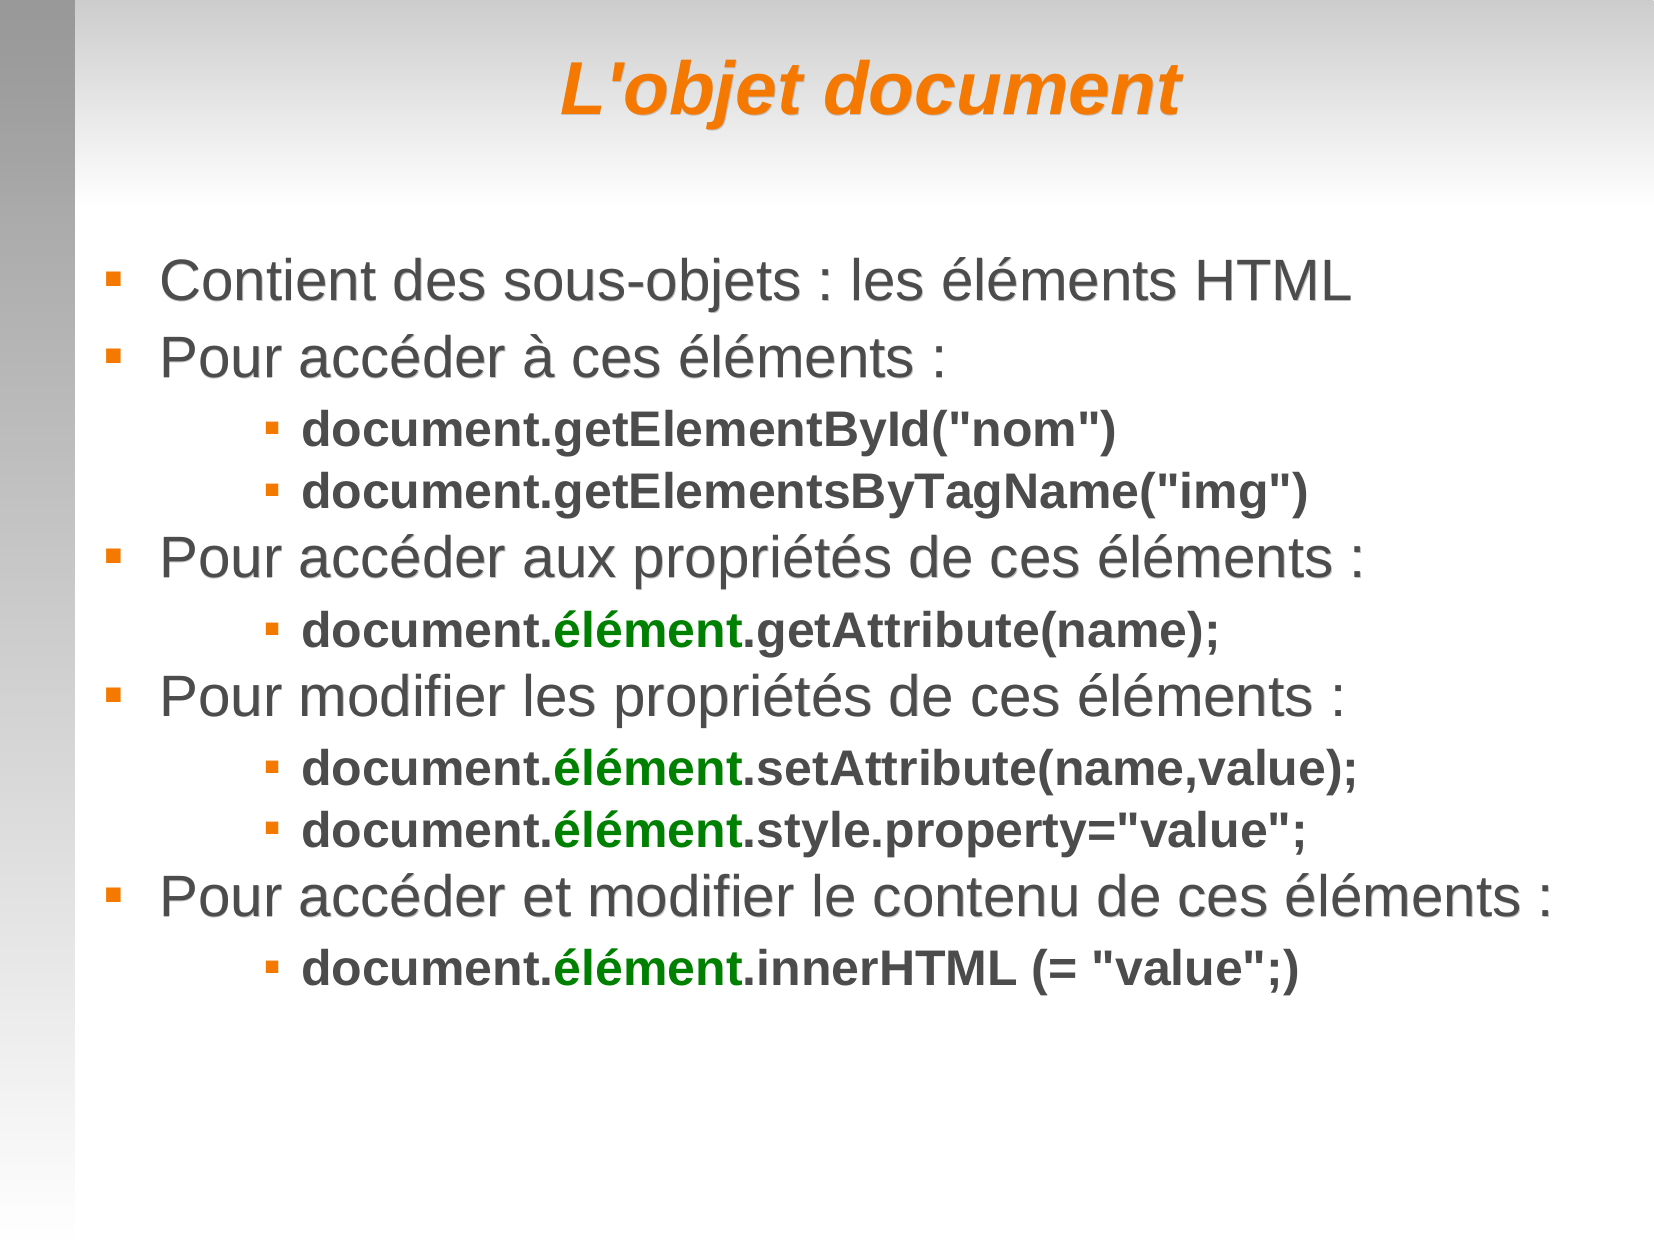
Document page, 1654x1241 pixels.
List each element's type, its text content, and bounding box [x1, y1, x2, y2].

title L'objet document [88, 0, 1654, 178]
list Contient des sous-objets : les éléments HTML Pour accéder à ces éléments : document.getElementById("nom") document.getElementsByTagName("img") Pour accéder aux propriétés de ces éléments : document.élément.getAttribute(name); Pour modifier les propriétés de ces éléments : document.élément.setAttribute(name,value); document.élément.style.property="value"; Pour accéder et modifier le contenu de ces éléments : document.élément.innerHTML (= "value";) [88, 248, 1625, 1087]
